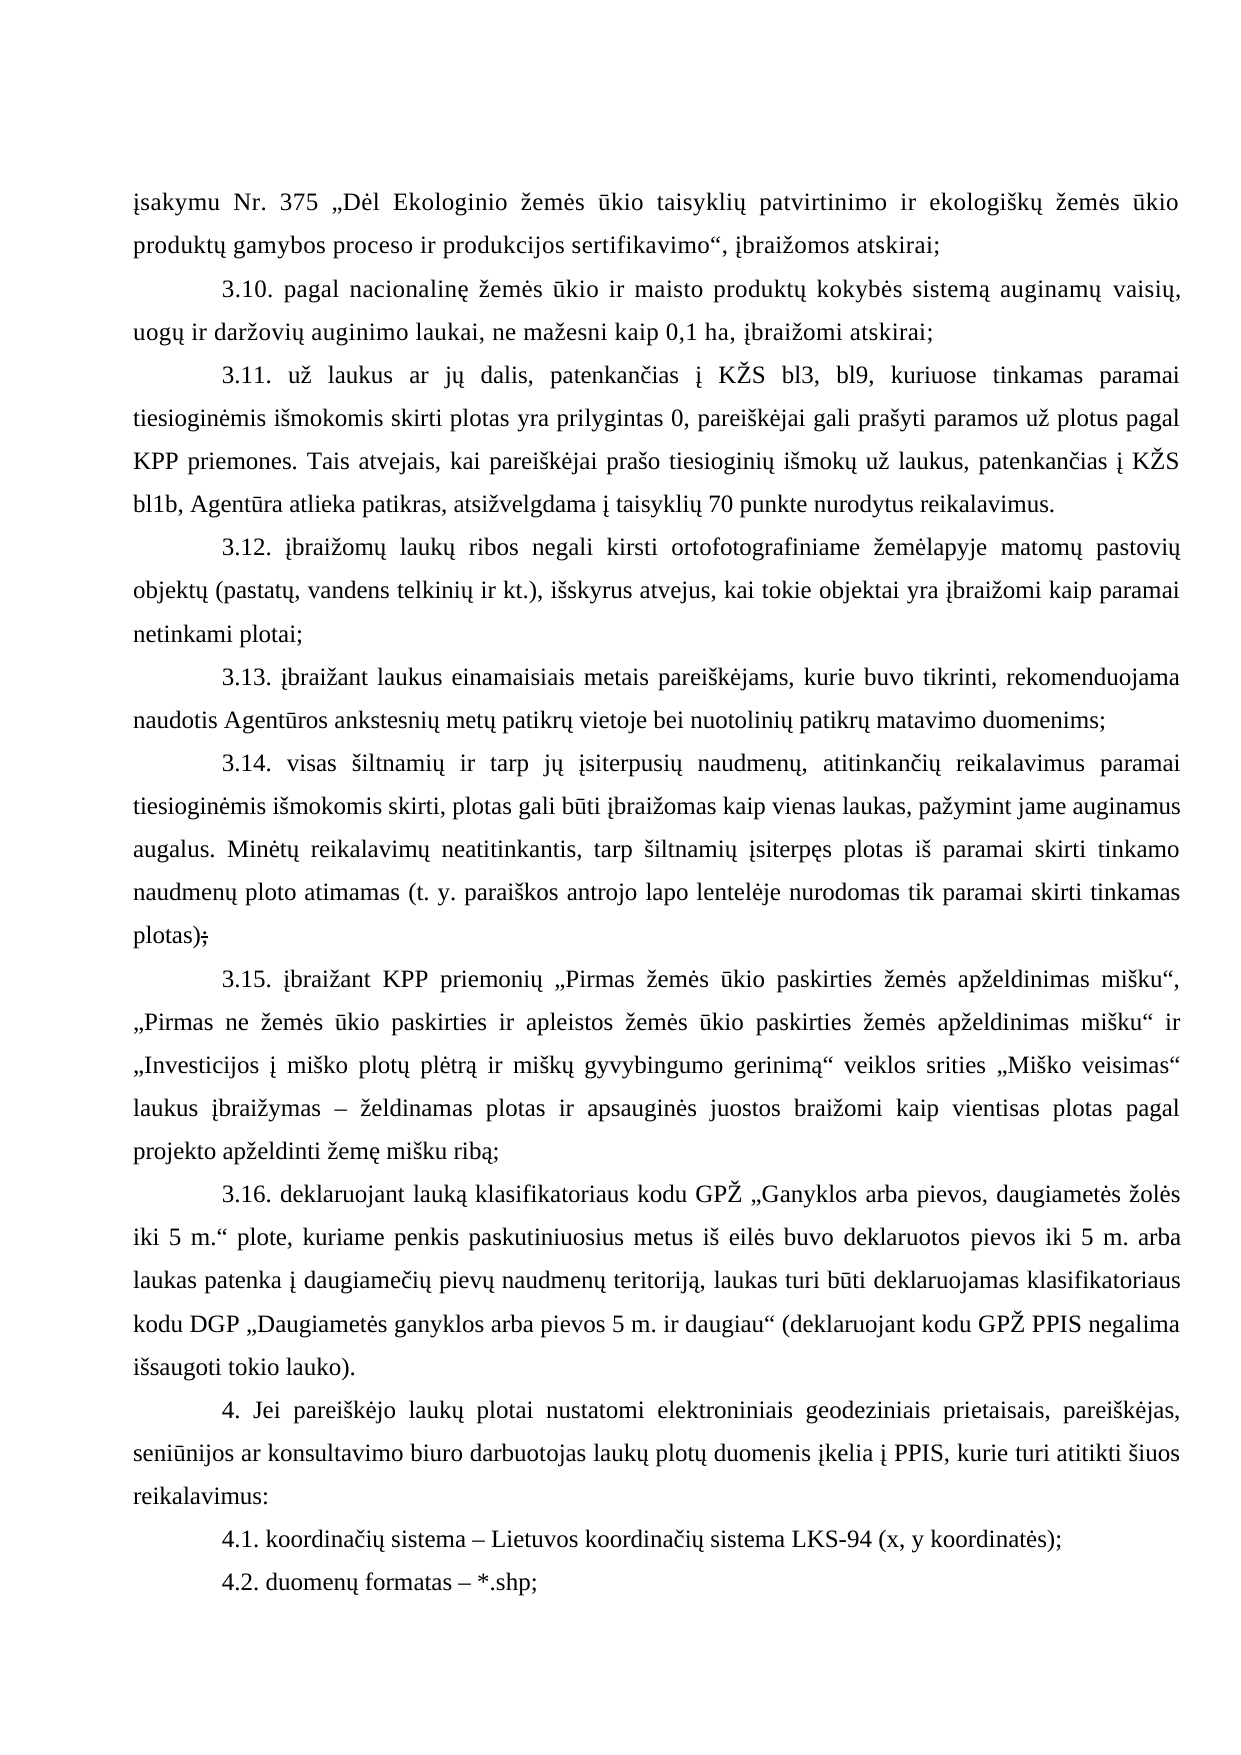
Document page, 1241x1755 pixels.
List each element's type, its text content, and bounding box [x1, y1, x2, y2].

text 4.1. koordinačių sistema – Lietuvos koordinačių sistema LKS-94 (x, y koordinatės); [133, 1524, 1181, 1553]
text 4.2. duomenų formatas – *.shp; [133, 1567, 1181, 1596]
text 3.13. įbraižant laukus einamaisiais metais pareiškėjams, kurie buvo tikrinti, rekomenduojama naudotis Agentūros ankstesnių metų patikrų vietoje bei nuotolinių patikrų matavimo duomenims; [133, 662, 1181, 734]
text įsakymu Nr. 375 „Dėl Ekologinio žemės ūkio taisyklių patvirtinimo ir ekologiškų žemės ūkio produktų gamybos proceso ir produkcijos sertifikavimo“, įbraižomos atskirai; [133, 187, 1181, 259]
text 3.10. pagal nacionalinę žemės ūkio ir maisto produktų kokybės sistemą auginamų vaisių, uogų ir daržovių auginimo laukai, ne mažesni kaip 0,1 ha, įbraižomi atskirai; [133, 274, 1181, 346]
text 3.15. įbraižant KPP priemonių „Pirmas žemės ūkio paskirties žemės apželdinimas mišku“, „Pirmas ne žemės ūkio paskirties ir apleistos žemės ūkio paskirties žemės apželdinimas mišku“ ir „Investicijos į miško plotų plėtrą ir miškų gyvybingumo gerinimą“ veiklos srities „Miško veisimas“ laukus įbraižymas – želdinamas plotas ir apsauginės juostos braižomi kaip vientisas plotas pagal projekto apželdinti žemę mišku ribą; [133, 964, 1181, 1165]
text 3.12. įbraižomų laukų ribos negali kirsti ortofotografiniame žemėlapyje matomų pastovių objektų (pastatų, vandens telkinių ir kt.), išskyrus atvejus, kai tokie objektai yra įbraižomi kaip paramai netinkami plotai; [133, 532, 1181, 647]
text 4. Jei pareiškėjo laukų plotai nustatomi elektroniniais geodeziniais prietaisais, pareiškėjas, seniūnijos ar konsultavimo biuro darbuotojas laukų plotų duomenis įkelia į PPIS, kurie turi atitikti šiuos reikalavimus: [133, 1395, 1181, 1510]
text 3.16. deklaruojant lauką klasifikatoriaus kodu GPŽ „Ganyklos arba pievos, daugiametės žolės iki 5 m.“ plote, kuriame penkis paskutiniuosius metus iš eilės buvo deklaruotos pievos iki 5 m. arba laukas patenka į daugiamečių pievų naudmenų teritoriją, laukas turi būti deklaruojamas klasifikatoriaus kodu DGP „Daugiametės ganyklos arba pievos 5 m. ir daugiau“ (deklaruojant kodu GPŽ PPIS negalima išsaugoti tokio lauko). [133, 1179, 1181, 1381]
text 3.11. už laukus ar jų dalis, patenkančias į KŽS bl3, bl9, kuriuose tinkamas paramai tiesioginėmis išmokomis skirti plotas yra prilygintas 0, pareiškėjai gali prašyti paramos už plotus pagal KPP priemones. Tais atvejais, kai pareiškėjai prašo tiesioginių išmokų už laukus, patenkančias į KŽS bl1b, Agentūra atlieka patikras, atsižvelgdama į taisyklių 70 punkte nurodytus reikalavimus. [133, 360, 1181, 518]
text 3.14. visas šiltnamių ir tarp jų įsiterpusių naudmenų, atitinkančių reikalavimus paramai tiesioginėmis išmokomis skirti, plotas gali būti įbraižomas kaip vienas laukas, pažymint jame auginamus augalus. Minėtų reikalavimų neatitinkantis, tarp šiltnamių įsiterpęs plotas iš paramai skirti tinkamo naudmenų ploto atimamas (t. y. paraiškos antrojo lapo lentelėje nurodomas tik paramai skirti tinkamas plotas); [133, 748, 1181, 949]
